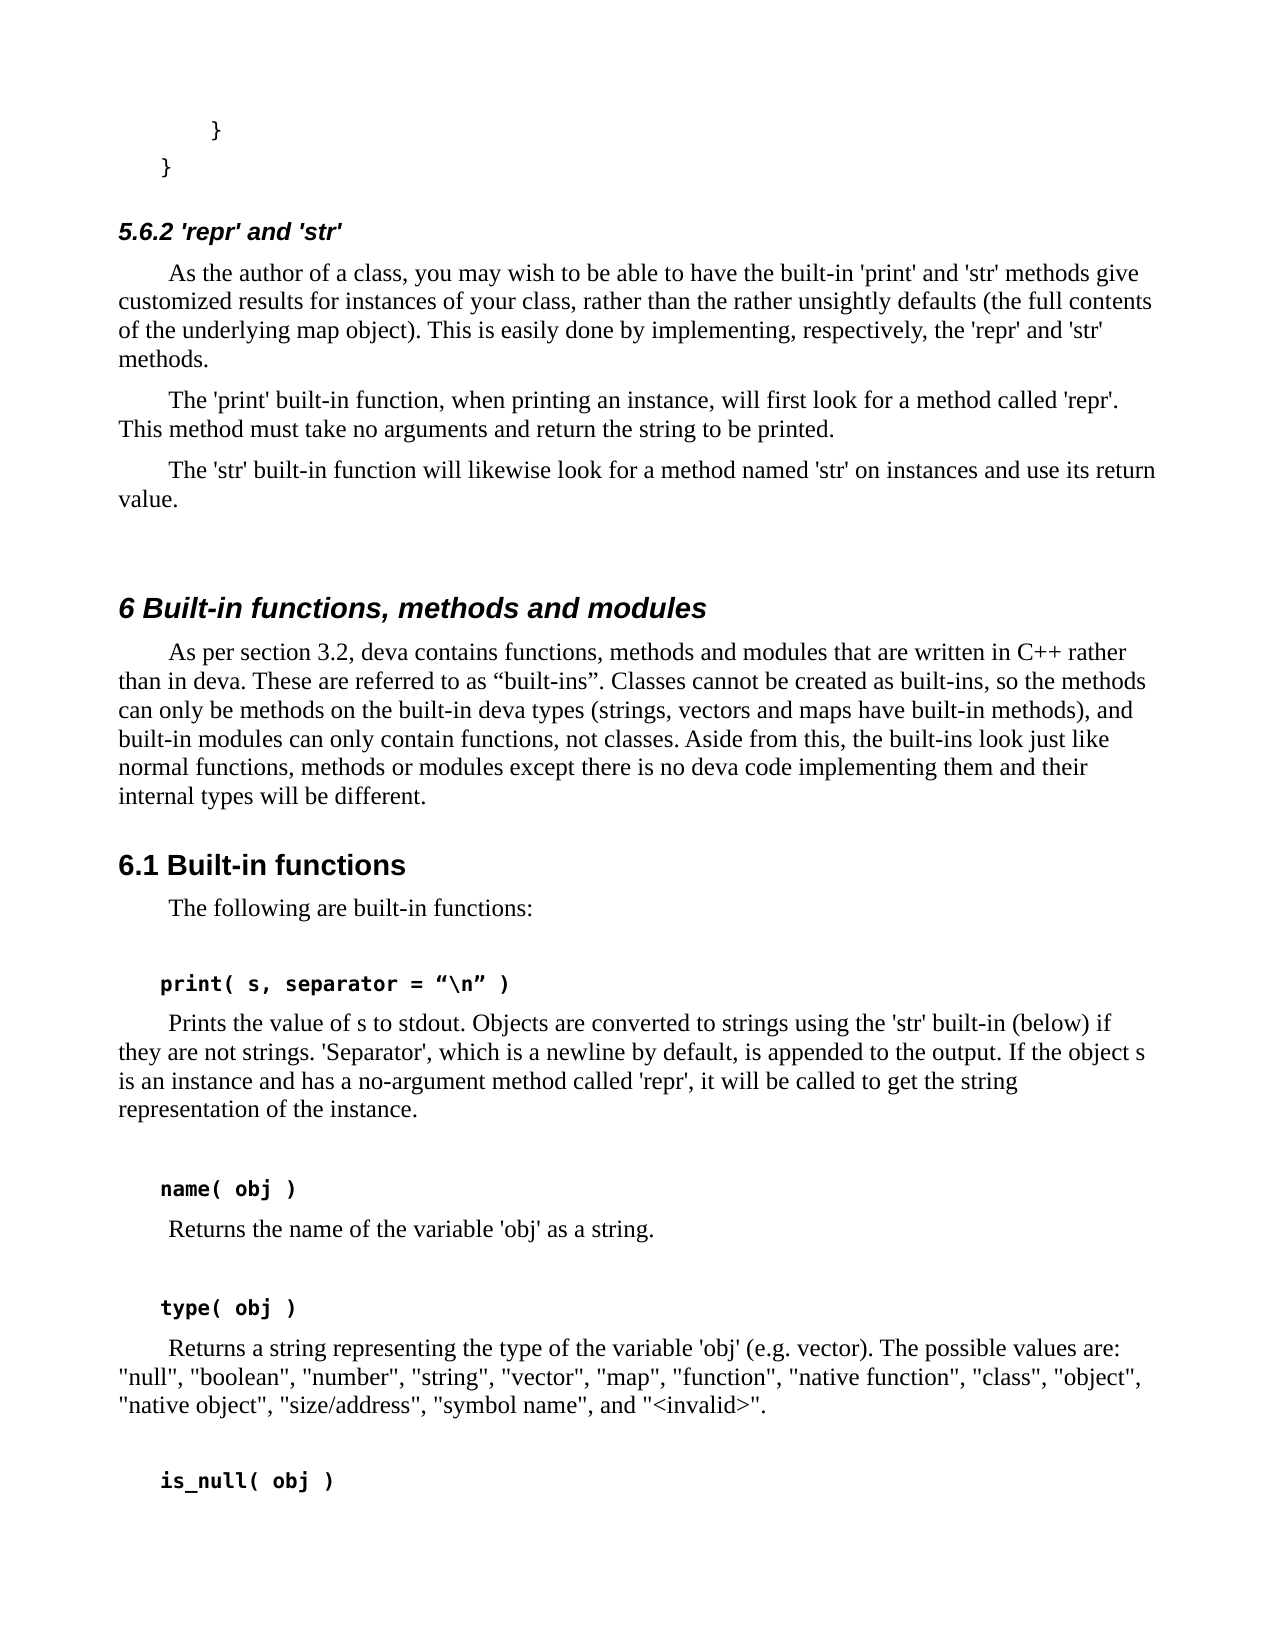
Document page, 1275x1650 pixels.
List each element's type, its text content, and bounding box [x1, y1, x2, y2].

text Prints the value of s to stdout. Objects are converted to strings using the 'str' built-in (below) if they are not strings. 'Separator', which is a newline by default, is appended to the output. If the object s is an instance and has a no-argument method called 'repr', it will be called to get the string representation of the instance. [118, 1008, 1157, 1123]
text name( obj ) [118, 1177, 1157, 1201]
text } [118, 118, 1157, 142]
text The following are built-in functions: [118, 893, 1157, 922]
text type( obj ) [118, 1296, 1157, 1321]
text } [118, 155, 1157, 179]
subtitle 6 Built-in functions, methods and modules [118, 591, 1157, 625]
text The 'str' built-in function will likewise look for a method named 'str' on instances and use its return value. [118, 455, 1157, 513]
text As the author of a class, you may wish to be able to have the built-in 'print' and 'str' methods give customized results for instances of your class, rather than the rather unsightly defaults (the full contents of the underlying map object). This is easily done by implementing, respectively, the 'repr' and 'str' methods. [118, 258, 1157, 373]
subtitle 5.6.2 'repr' and 'str' [118, 217, 1157, 245]
text As per section 3.2, deva contains functions, methods and modules that are written in C++ rather than in deva. These are referred to as “built-ins”. Classes cannot be created as built-ins, so the methods can only be methods on the built-in deva types (strings, vectors and maps have built-in methods), and built-in modules can only contain functions, not classes. Aside from this, the built-ins look just like normal functions, methods or modules except there is no deva code implementing them and their internal types will be different. [118, 637, 1157, 810]
text Returns a string representing the type of the variable 'obj' (e.g. vector). The possible values are: "null", "boolean", "number", "string", "vector", "map", "function", "native function", "class", "object", "native object", "size/address", "symbol name", and "<invalid>". [118, 1333, 1157, 1419]
subtitle 6.1 Built-in functions [118, 847, 1157, 881]
text print( s, separator = “\n” ) [118, 972, 1157, 996]
text is_null( obj ) [118, 1469, 1157, 1493]
text The 'print' built-in function, when printing an instance, will first look for a method called 'repr'. This method must take no arguments and return the string to be printed. [118, 385, 1157, 443]
text Returns the name of the variable 'obj' as a string. [118, 1214, 1157, 1243]
